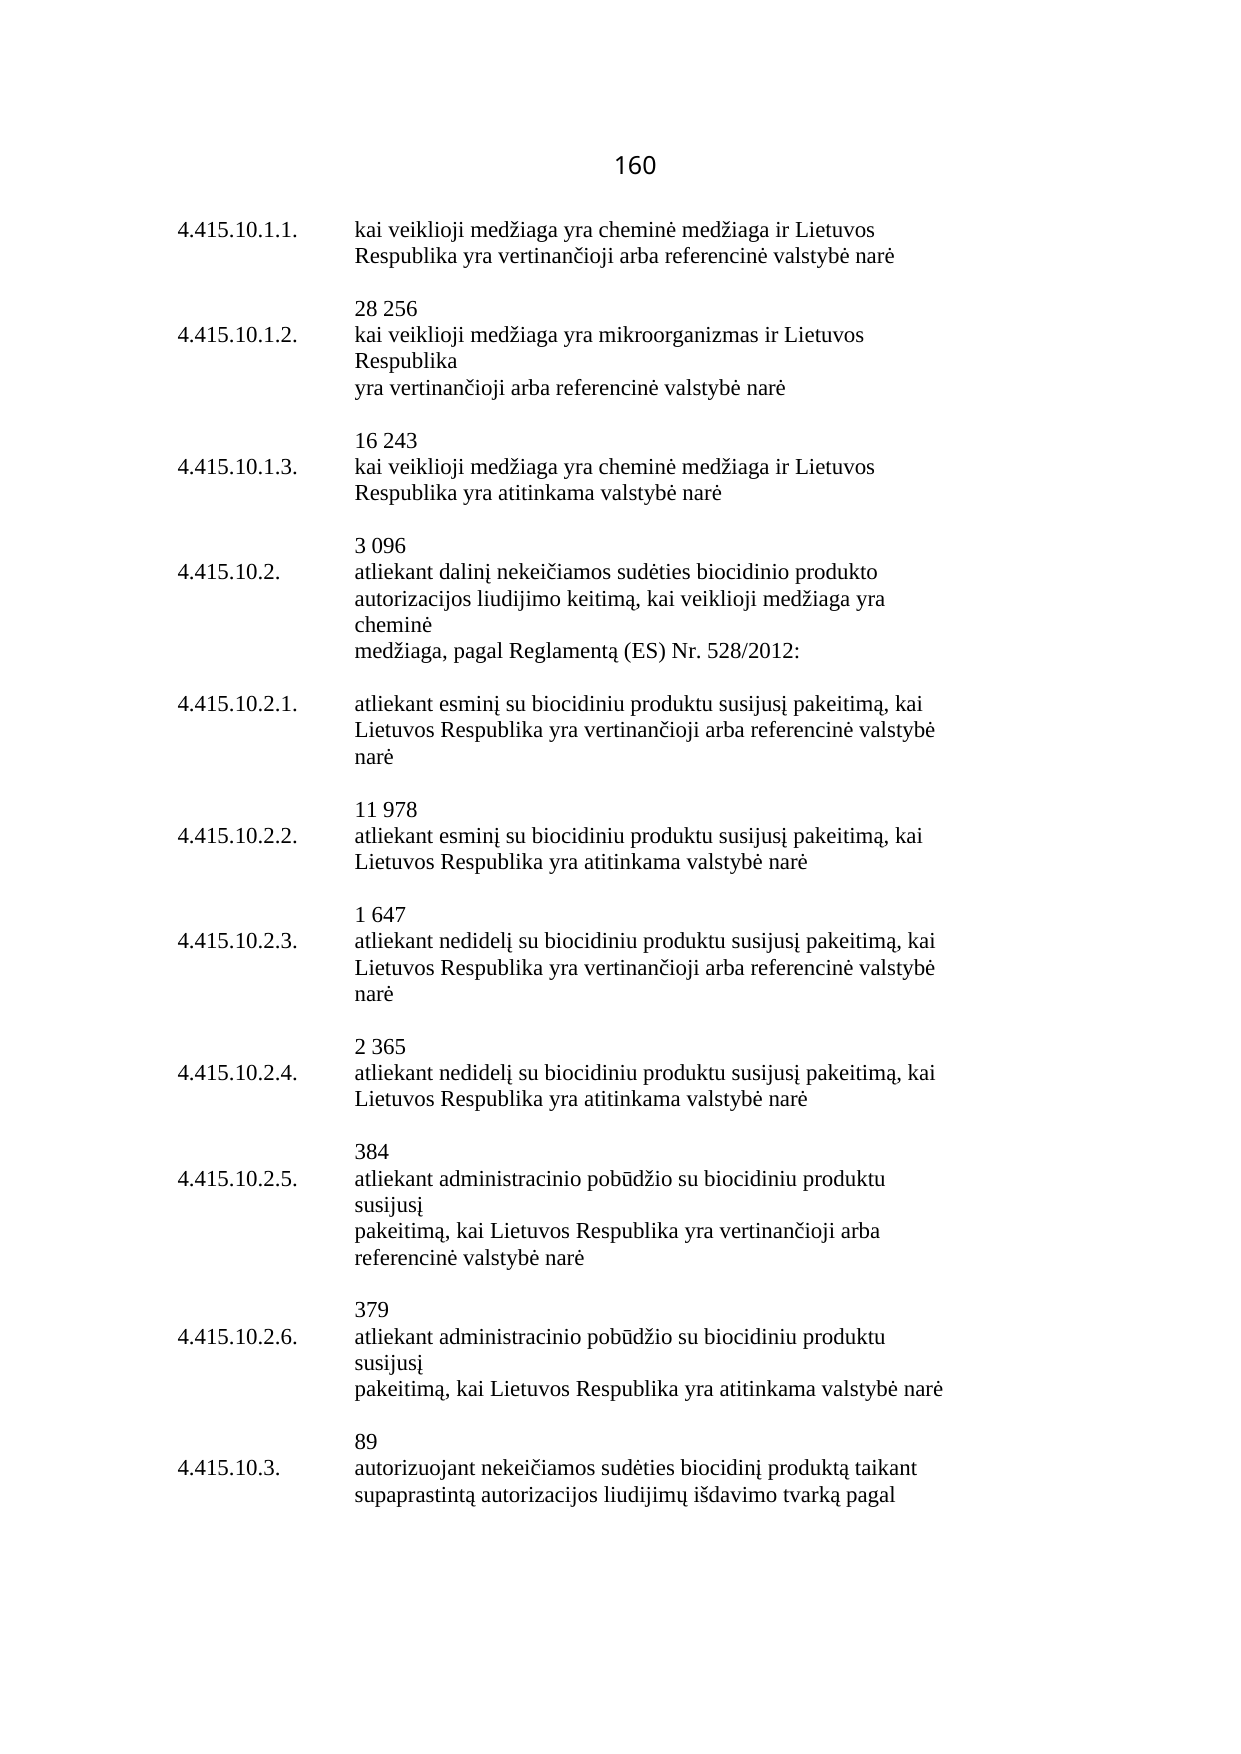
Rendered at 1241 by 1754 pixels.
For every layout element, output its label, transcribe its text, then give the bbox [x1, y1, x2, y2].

text pakeitimą, kai Lietuvos Respublika yra vertinančioji arba [354, 1217, 945, 1244]
text 4.415.10.1.3. kai veiklioji medžiaga yra cheminė medžiaga ir Lietuvos [177, 453, 945, 479]
text yra vertinančioji arba referencinė valstybė narė 16 243 [354, 374, 945, 453]
text 4.415.10.2.5. atliekant administracinio pobūdžio su biocidiniu produktu susijusį [177, 1164, 945, 1217]
text 4.415.10.2. atliekant dalinį nekeičiamos sudėties biocidinio produkto [177, 558, 945, 585]
text medžiaga, pagal Reglamentą (ES) Nr. 528/2012: [354, 637, 945, 690]
text 4.415.10.2.4. atliekant nedidelį su biocidiniu produktu susijusį pakeitimą, kai [177, 1059, 945, 1086]
text referencinė valstybė narė 379 [354, 1244, 945, 1323]
text Lietuvos Respublika yra atitinkama valstybė narė 1 647 [354, 848, 945, 927]
text Respublika yra vertinančioji arba referencinė valstybė narė 28 256 [354, 242, 945, 321]
text 4.415.10.3. autorizuojant nekeičiamos sudėties biocidinį produktą taikant [177, 1454, 945, 1481]
text narė 11 978 [354, 743, 945, 822]
text 4.415.10.2.6. atliekant administracinio pobūdžio su biocidiniu produktu susijusį [177, 1323, 945, 1375]
text pakeitimą, kai Lietuvos Respublika yra atitinkama valstybė narė 89 [354, 1375, 945, 1454]
text autorizacijos liudijimo keitimą, kai veiklioji medžiaga yra cheminė [354, 585, 945, 637]
text 4.415.10.1.2. kai veiklioji medžiaga yra mikroorganizmas ir Lietuvos Respublika [177, 321, 945, 374]
text Lietuvos Respublika yra vertinančioji arba referencinė valstybė [354, 717, 945, 743]
text supaprastintą autorizacijos liudijimų išdavimo tvarką pagal [354, 1481, 945, 1507]
text Respublika yra atitinkama valstybė narė 3 096 [354, 479, 945, 558]
text narė 2 365 [354, 980, 945, 1059]
text 4.415.10.1.1. kai veiklioji medžiaga yra cheminė medžiaga ir Lietuvos [177, 216, 945, 242]
text 4.415.10.2.2. atliekant esminį su biocidiniu produktu susijusį pakeitimą, kai [177, 822, 945, 848]
text 4.415.10.2.3. atliekant nedidelį su biocidiniu produktu susijusį pakeitimą, kai [177, 927, 945, 954]
text 4.415.10.2.1. atliekant esminį su biocidiniu produktu susijusį pakeitimą, kai [177, 690, 945, 717]
text Lietuvos Respublika yra atitinkama valstybė narė 384 [354, 1086, 945, 1164]
text Lietuvos Respublika yra vertinančioji arba referencinė valstybė [354, 954, 945, 980]
